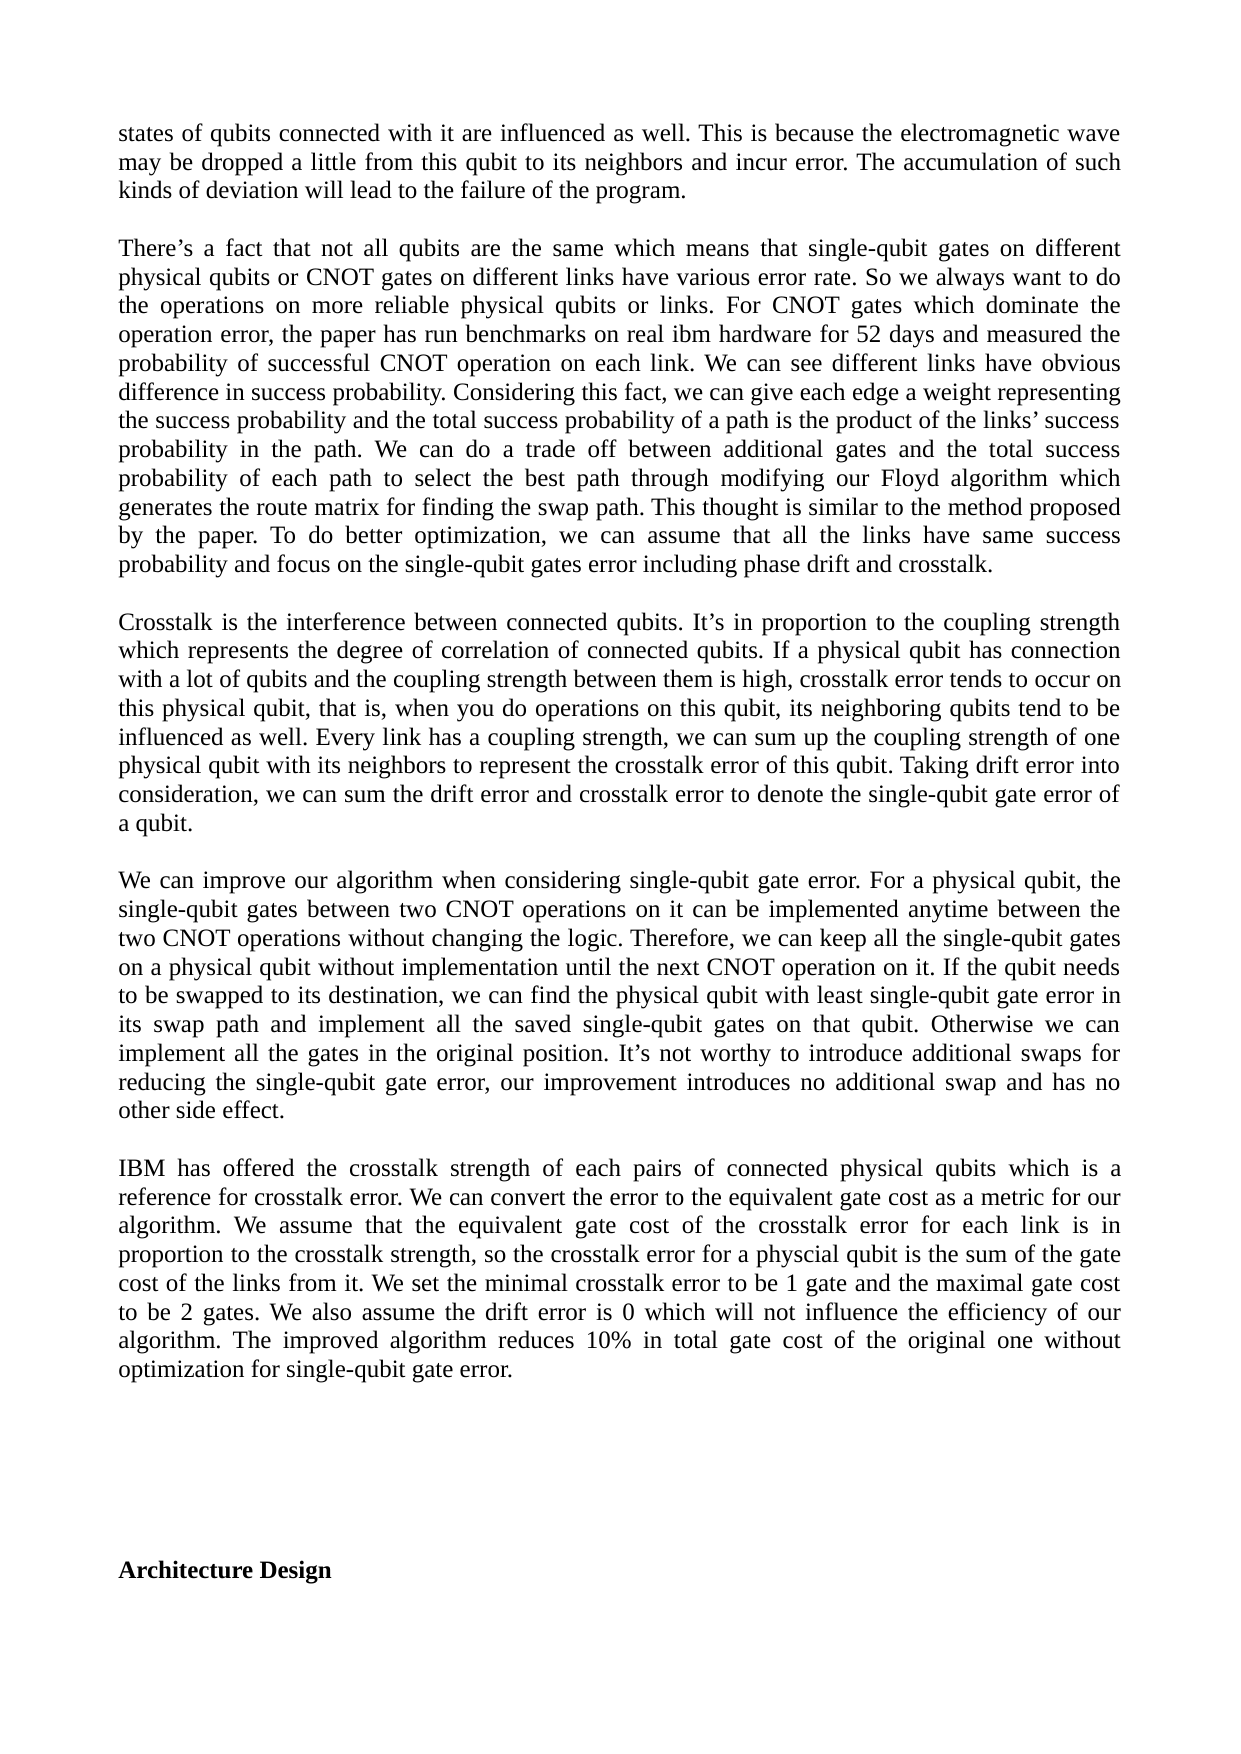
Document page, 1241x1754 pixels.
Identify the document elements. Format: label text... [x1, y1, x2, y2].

text states of qubits connected with it are influenced as well. This is because the electromagnetic wave may be dropped a little from this qubit to its neighbors and incur error. The accumulation of such kinds of deviation will lead to the failure of the program. [118, 118, 1122, 204]
text IBM has offered the crosstalk strength of each pairs of connected physical qubits which is a reference for crosstalk error. We can convert the error to the equivalent gate cost as a metric for our algorithm. We assume that the equivalent gate cost of the crosstalk error for each link is in proportion to the crosstalk strength, so the crosstalk error for a physcial qubit is the sum of the gate cost of the links from it. We set the minimal crosstalk error to be 1 gate and the maximal gate cost to be 2 gates. We also assume the drift error is 0 which will not influence the efficiency of our algorithm. The improved algorithm reduces 10% in total gate cost of the original one without optimization for single-qubit gate error. [118, 1153, 1122, 1383]
text There’s a fact that not all qubits are the same which means that single-qubit gates on different physical qubits or CNOT gates on different links have various error rate. So we always want to do the operations on more reliable physical qubits or links. For CNOT gates which dominate the operation error, the paper has run benchmarks on real ibm hardware for 52 days and measured the probability of successful CNOT operation on each link. We can see different links have obvious difference in success probability. Considering this fact, we can give each edge a weight representing the success probability and the total success probability of a path is the product of the links’ success probability in the path. We can do a trade off between additional gates and the total success probability of each path to select the best path through modifying our Floyd algorithm which generates the route matrix for finding the swap path. This thought is similar to the method proposed by the paper. To do better optimization, we can assume that all the links have same success probability and focus on the single-qubit gates error including phase drift and crosstalk. [118, 233, 1122, 578]
text Architecture Design [118, 1556, 1122, 1584]
text We can improve our algorithm when considering single-qubit gate error. For a physical qubit, the single-qubit gates between two CNOT operations on it can be implemented anytime between the two CNOT operations without changing the logic. Therefore, we can keep all the single-qubit gates on a physical qubit without implementation until the next CNOT operation on it. If the qubit needs to be swapped to its destination, we can find the physical qubit with least single-qubit gate error in its swap path and implement all the saved single-qubit gates on that qubit. Otherwise we can implement all the gates in the original position. It’s not worthy to introduce additional swaps for reducing the single-qubit gate error, our improvement introduces no additional swap and has no other side effect. [118, 866, 1122, 1124]
text Crosstalk is the interference between connected qubits. It’s in proportion to the coupling strength which represents the degree of correlation of connected qubits. If a physical qubit has connection with a lot of qubits and the coupling strength between them is high, crosstalk error tends to occur on this physical qubit, that is, when you do operations on this qubit, its neighboring qubits tend to be influenced as well. Every link has a coupling strength, we can sum up the coupling strength of one physical qubit with its neighbors to represent the crosstalk error of this qubit. Taking drift error into consideration, we can sum the drift error and crosstalk error to denote the single-qubit gate error of a qubit. [118, 607, 1122, 837]
